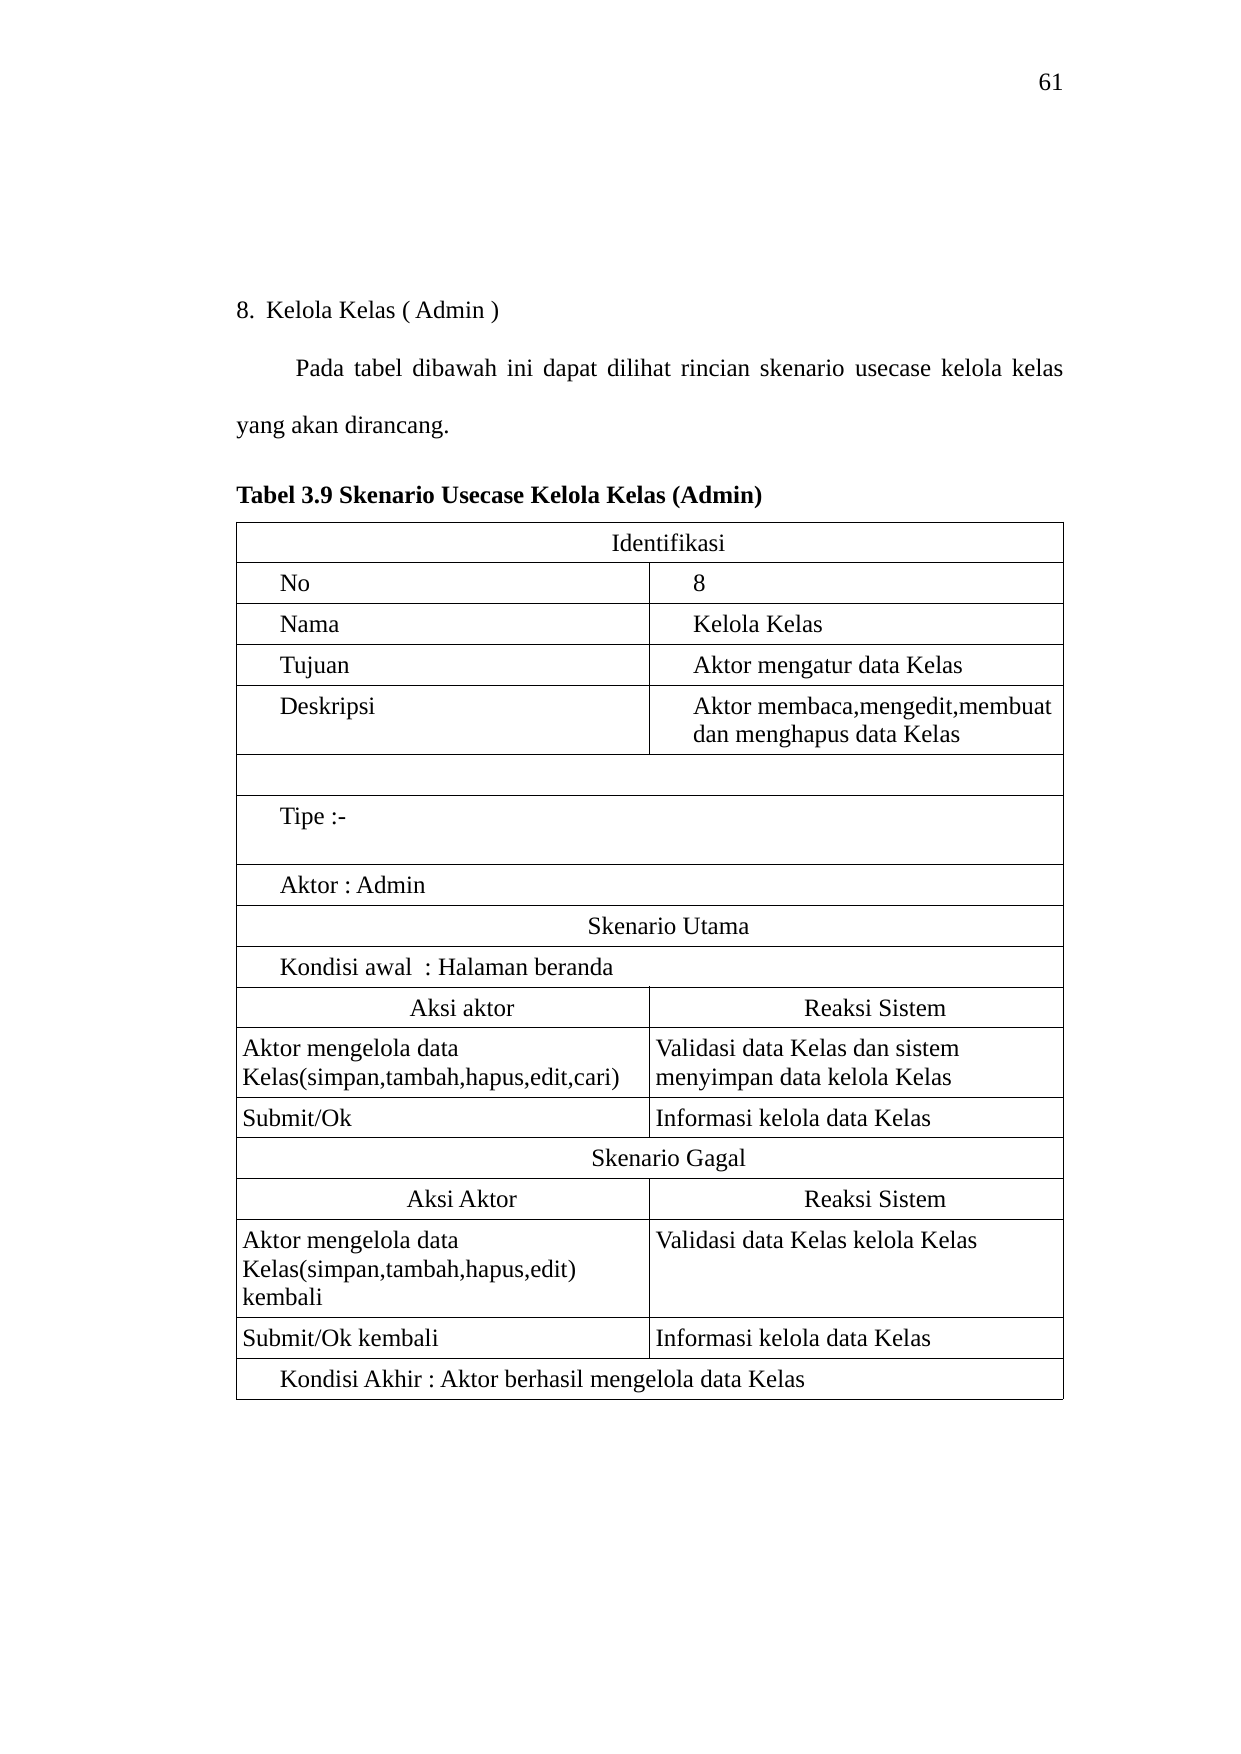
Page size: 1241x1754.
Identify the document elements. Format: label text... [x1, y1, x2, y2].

table_cell Tujuan [237, 645, 649, 684]
table_cell 8 [650, 563, 1063, 603]
table_cell Kelola Kelas [650, 604, 1063, 644]
table_cell Tipe :- [237, 796, 1063, 864]
table_cell Skenario Gagal [237, 1138, 1063, 1178]
table_cell Aktor membaca,mengedit,membuat dan menghapus data Kelas [650, 686, 1063, 754]
table_cell Submit/Ok kembali [237, 1318, 649, 1358]
table_cell Informasi kelola data Kelas [650, 1318, 1063, 1358]
list Kelola Kelas ( Admin ) [236, 295, 1063, 324]
table_cell Validasi data Kelas dan sistem menyimpan data kelola Kelas [650, 1028, 1063, 1097]
text Tabel 3.9 Skenario Usecase Kelola Kelas (Admin) [236, 480, 1063, 509]
table_cell Aktor mengelola data Kelas(simpan,tambah,hapus,edit,cari) [237, 1028, 649, 1097]
table_cell Reaksi Sistem [650, 988, 1063, 1027]
table_cell Informasi kelola data Kelas [650, 1098, 1063, 1137]
table_cell Validasi data Kelas kelola Kelas [650, 1220, 1063, 1317]
table_cell No [237, 563, 649, 603]
table_cell Kondisi awal : Halaman beranda [237, 947, 1063, 986]
table_cell Aktor mengelola data Kelas(simpan,tambah,hapus,edit) kembali [237, 1220, 649, 1317]
table_cell Aksi aktor [237, 988, 649, 1027]
table_cell Skenario Utama [237, 906, 1063, 946]
table_header Identifikasi [237, 523, 1063, 562]
table_cell Nama [237, 604, 649, 644]
text Pada tabel dibawah ini dapat dilihat rincian skenario usecase kelola kelas yang akan dirancang. [236, 353, 1063, 439]
table_cell Reaksi Sistem [650, 1179, 1063, 1219]
table_cell [237, 755, 1063, 795]
table_cell Deskripsi [237, 686, 649, 754]
table_cell Aktor : Admin [237, 865, 1063, 905]
table_cell Submit/Ok [237, 1098, 649, 1137]
table_cell Aksi Aktor [237, 1179, 649, 1219]
table_cell Kondisi Akhir : Aktor berhasil mengelola data Kelas [237, 1359, 1063, 1398]
table_cell Aktor mengatur data Kelas [650, 645, 1063, 684]
